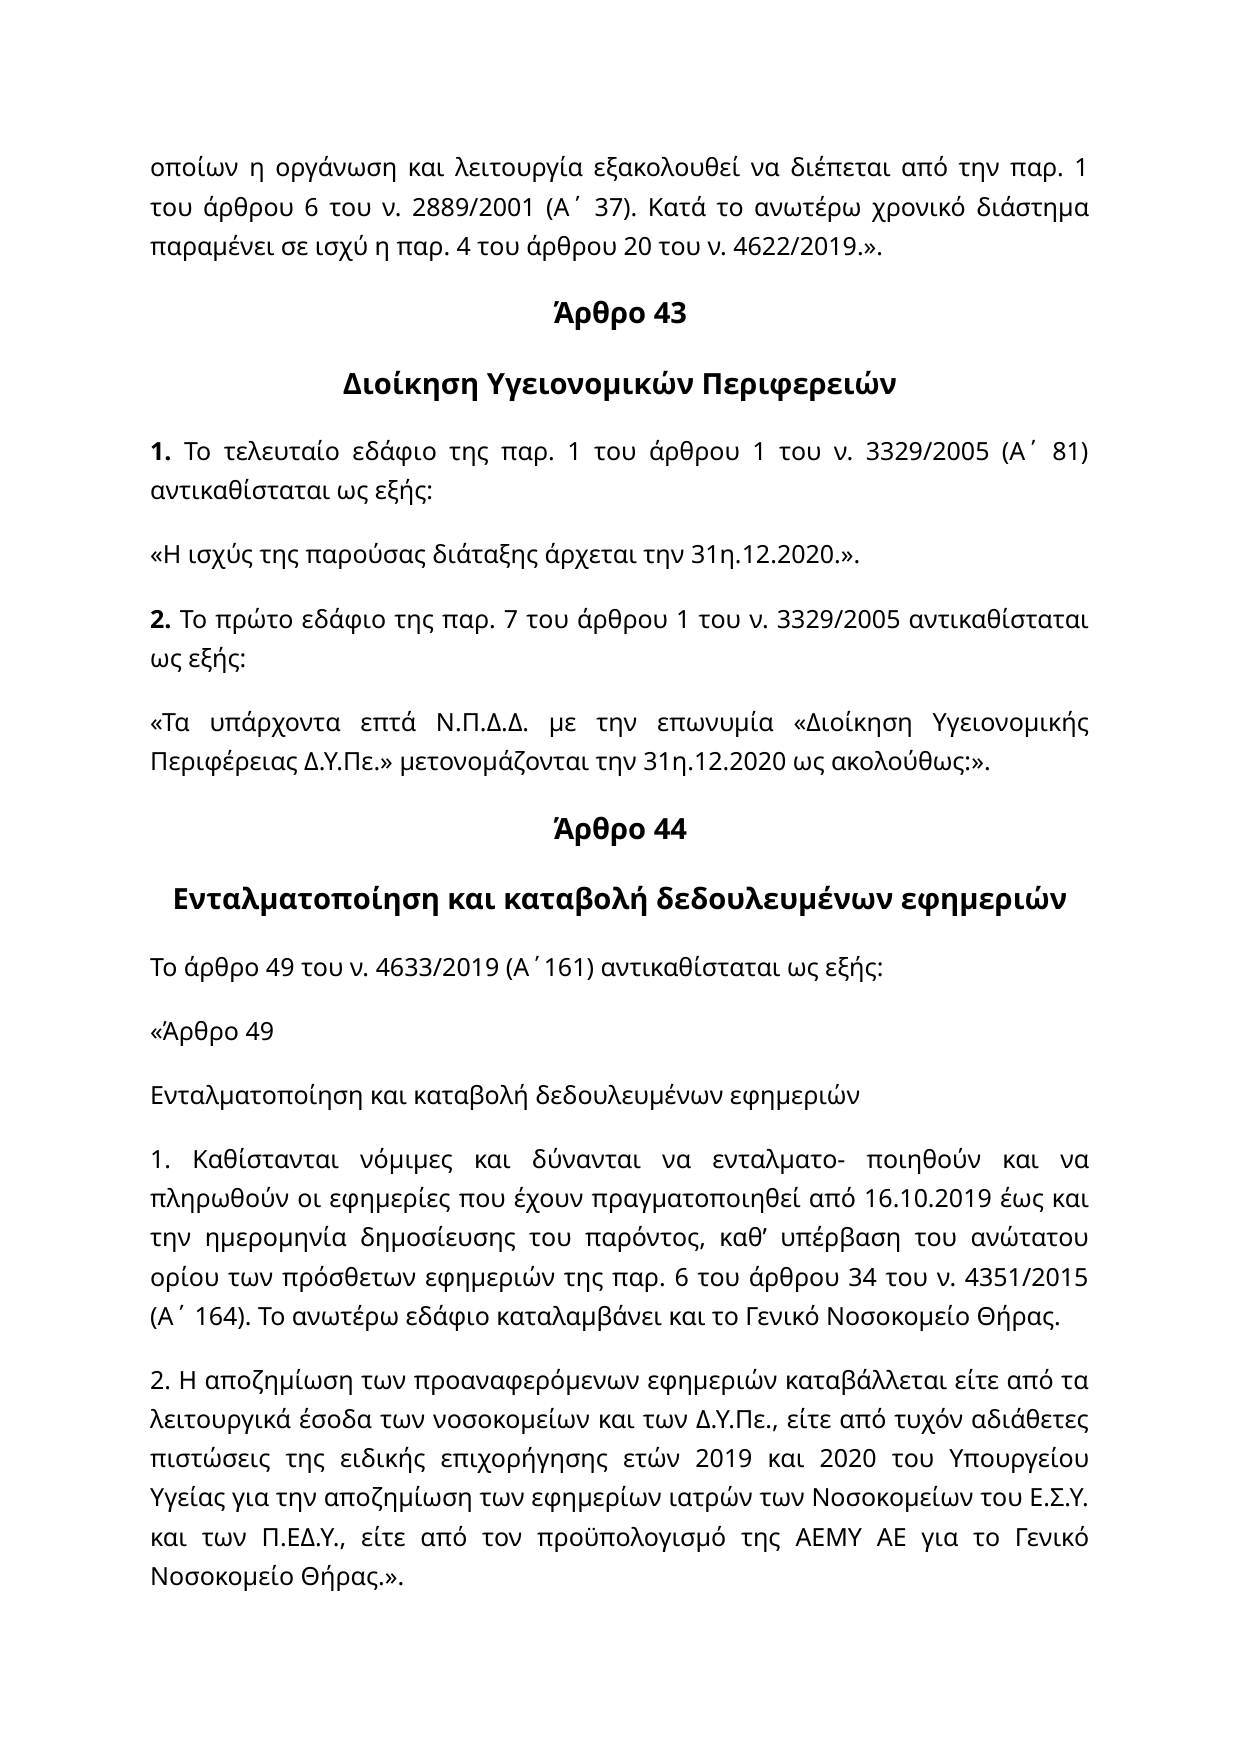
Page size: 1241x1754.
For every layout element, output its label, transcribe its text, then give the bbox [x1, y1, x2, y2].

text «Η ισχύς της παρούσας διάταξης άρχεται την 31η.12.2020.». [150, 537, 1090, 571]
text Ενταλματοποίηση και καταβολή δεδουλευμένων εφημεριών [150, 1077, 1090, 1112]
text Το άρθρο 49 του ν. 4633/2019 (A΄161) αντικαθίσταται ως εξής: [150, 949, 1090, 983]
subtitle Άρθρο 43 [150, 292, 1090, 332]
text οποίων η οργάνωση και λειτουργία εξακολουθεί να διέπεται από την παρ. 1 του άρθρου 6 του ν. 2889/2001 (Α΄ 37). Κατά το ανωτέρω χρονικό διάστημα παραμένει σε ισχύ η παρ. 4 του άρθρου 20 του ν. 4622/2019.». [150, 150, 1090, 262]
subtitle Ενταλματοποίηση και καταβολή δεδουλευμένων εφημεριών [150, 878, 1090, 918]
text «Άρθρο 49 [150, 1013, 1090, 1047]
text 2. Η αποζημίωση των προαναφερόμενων εφημεριών καταβάλλεται είτε από τα λειτουργικά έσοδα των νοσοκομείων και των Δ.Υ.Πε., είτε από τυχόν αδιάθετες πιστώσεις της ειδικής επιχορήγησης ετών 2019 και 2020 του Υπουργείου Υγείας για την αποζημίωση των εφημερίων ιατρών των Νοσοκομείων του Ε.Σ.Υ. και των Π.ΕΔ.Υ., είτε από τον προϋπολογισμό της ΑΕΜΥ ΑΕ για το Γενικό Νοσοκομείο Θήρας.». [150, 1362, 1090, 1592]
subtitle Διοίκηση Υγειονομικών Περιφερειών [150, 363, 1090, 403]
subtitle Άρθρο 44 [150, 808, 1090, 848]
text 2. Το πρώτο εδάφιο της παρ. 7 του άρθρου 1 του ν. 3329/2005 αντικαθίσταται ως εξής: [150, 601, 1090, 674]
text 1. Καθίστανται νόμιμες και δύνανται να ενταλματο- ποιηθούν και να πληρωθούν οι εφημερίες που έχουν πραγματοποιηθεί από 16.10.2019 έως και την ημερομηνία δημοσίευσης του παρόντος, καθ’ υπέρβαση του ανώτατου ορίου των πρόσθετων εφημεριών της παρ. 6 του άρθρου 34 του ν. 4351/2015 (Α΄ 164). Το ανωτέρω εδάφιο καταλαμβάνει και το Γενικό Νοσοκομείο Θήρας. [150, 1142, 1090, 1332]
text 1. Το τελευταίο εδάφιο της παρ. 1 του άρθρου 1 του ν. 3329/2005 (Α΄ 81) αντικαθίσταται ως εξής: [150, 434, 1090, 507]
text «Τα υπάρχοντα επτά Ν.Π.Δ.Δ. με την επωνυμία «Διοίκηση Υγειονομικής Περιφέρειας Δ.Υ.Πε.» μετονομάζονται την 31η.12.2020 ως ακολούθως:». [150, 704, 1090, 778]
